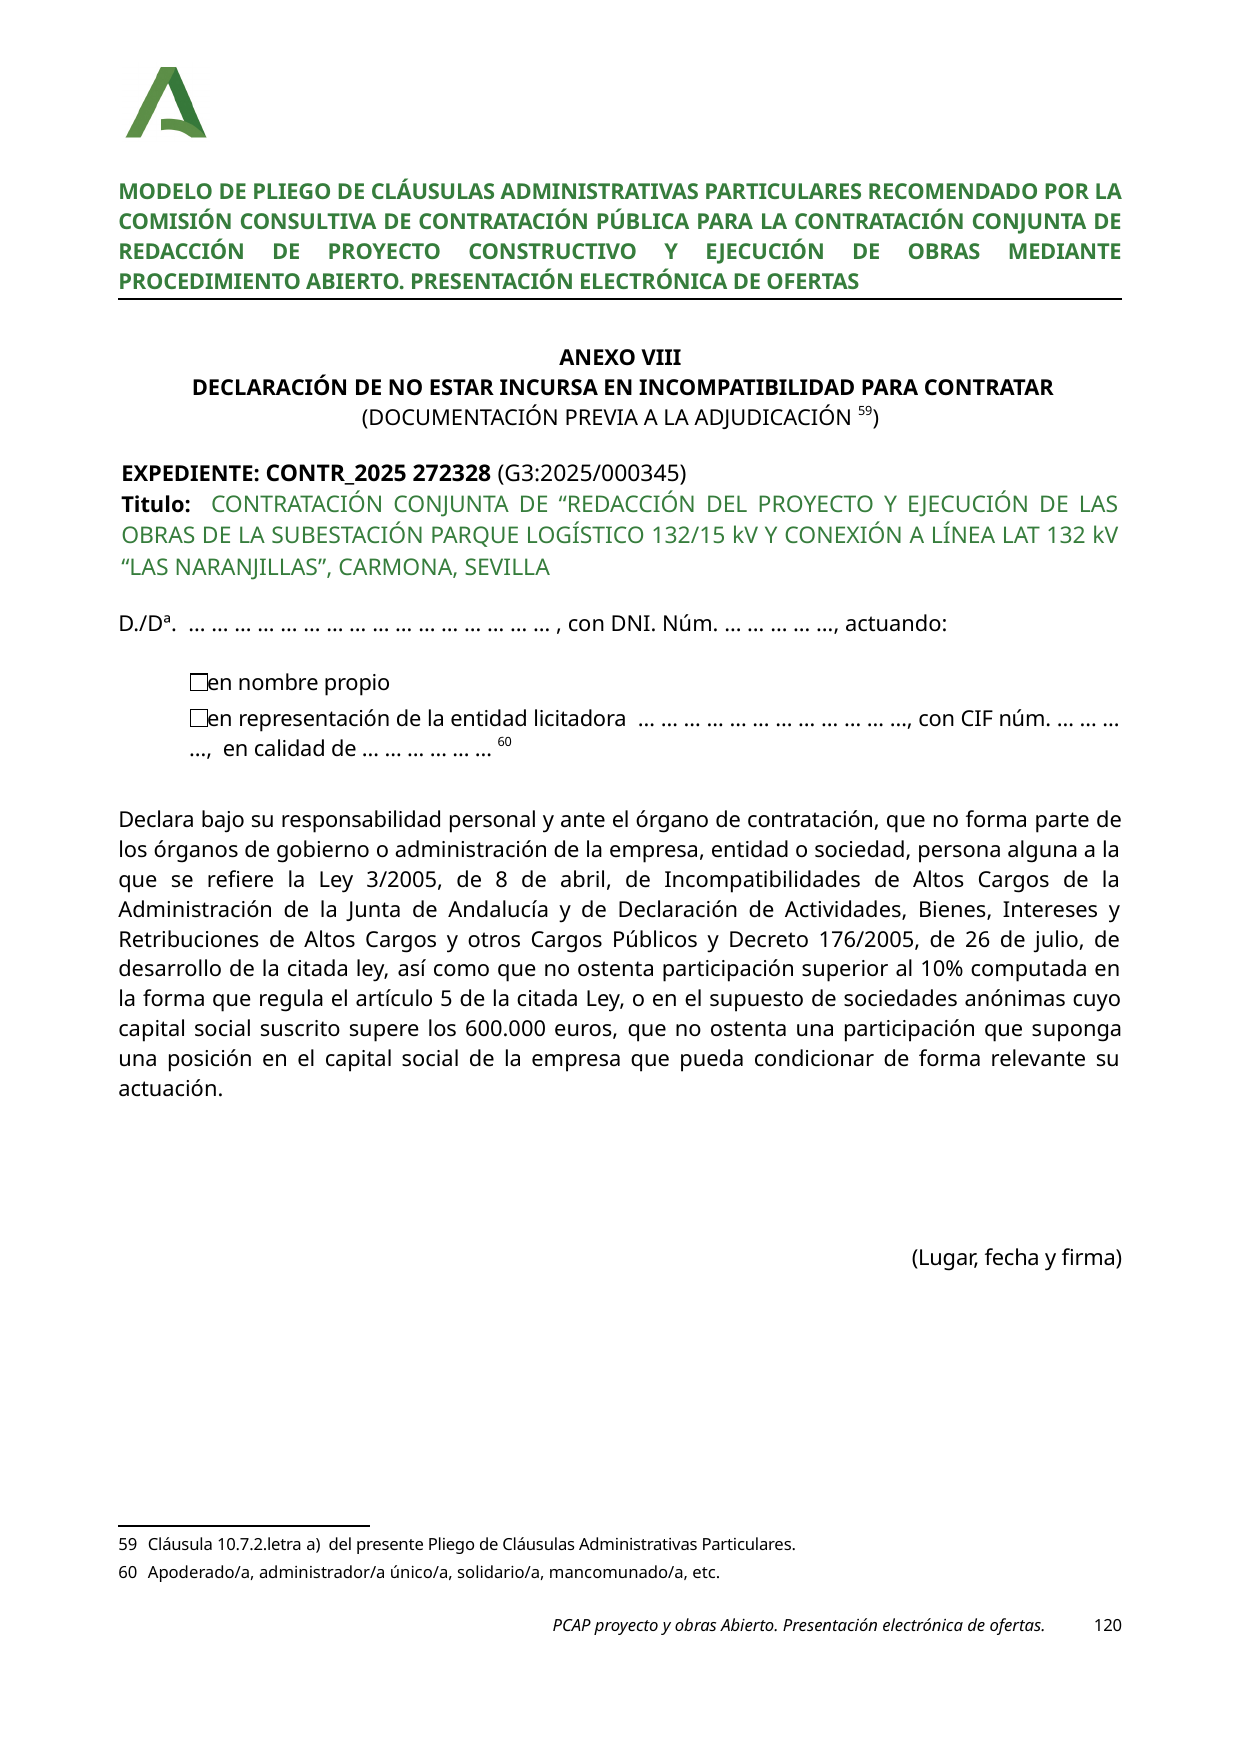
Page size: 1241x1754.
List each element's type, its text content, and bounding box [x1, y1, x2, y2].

text EXPEDIENTE: CONTR_2025 272328 (G3:2025/000345) [118, 454, 1122, 488]
text (Lugar, fecha y firma) [118, 1242, 1122, 1272]
text Declara bajo su responsabilidad personal y ante el órgano de contratación, que no forma parte de los órganos de gobierno o administración de la empresa, entidad o sociedad, persona alguna a la que se refiere la Ley 3/2005, de 8 de abril, de Incompatibilidades de Altos Cargos de la Administración de la Junta de Andalucía y de Declaración de Actividades, Bienes, Intereses y Retribuciones de Altos Cargos y otros Cargos Públicos y Decreto 176/2005, de 26 de julio, de desarrollo de la citada ley, así como que no ostenta participación superior al 10% computada en la forma que regula el artículo 5 de la citada Ley, o en el supuesto de sociedades anónimas cuyo capital social suscrito supere los 600.000 euros, que no ostenta una participación que suponga una posición en el capital social de la empresa que pueda condicionar de forma relevante su actuación. [118, 804, 1122, 1102]
text en representación de la entidad licitadora … … … … … … … … … … … …, con CIF núm. … … … …, en calidad de … … … … … … [189, 703, 1122, 763]
text DECLARACIÓN DE NO ESTAR INCURSA EN INCOMPATIBILIDAD PARA CONTRATAR [118, 372, 1122, 402]
text D./Dª. … … … … … … … … … … … … … … … … , con DNI. Núm. … … … … …, actuando: [118, 608, 1122, 637]
text en nombre propio [189, 667, 1122, 697]
text Titulo: CONTRATACIÓN CONJUNTA DE “REDACCIÓN DEL PROYECTO Y EJECUCIÓN DE LAS OBRAS DE LA SUBESTACIÓN PARQUE LOGÍSTICO 132/15 kV Y CONEXIÓN A LÍNEA LAT 132 kV “LAS NARANJILLAS”, CARMONA, SEVILLA [118, 488, 1122, 585]
text (DOCUMENTACIÓN PREVIA A LA ADJUDICACIÓN ) [118, 402, 1122, 431]
text Cláusula 10.7.2.letra a) del presente Pliego de Cláusulas Administrativas Particulares. [118, 1532, 1122, 1555]
picture [121, 62, 210, 142]
text Apoderado/a, administrador/a único/a, solidario/a, mancomunado/a, etc. [118, 1561, 1122, 1584]
text MODELO DE PLIEGO DE CLÁUSULAS ADMINISTRATIVAS PARTICULARES RECOMENDADO POR LA COMISIÓN CONSULTIVA DE CONTRATACIÓN PÚBLICA PARA LA CONTRATACIÓN CONJUNTA DE REDACCIÓN DE PROYECTO CONSTRUCTIVO Y EJECUCIÓN DE OBRAS MEDIANTE PROCEDIMIENTO ABIERTO. PRESENTACIÓN ELECTRÓNICA DE OFERTAS [118, 176, 1122, 298]
text ANEXO VIII [118, 342, 1122, 372]
